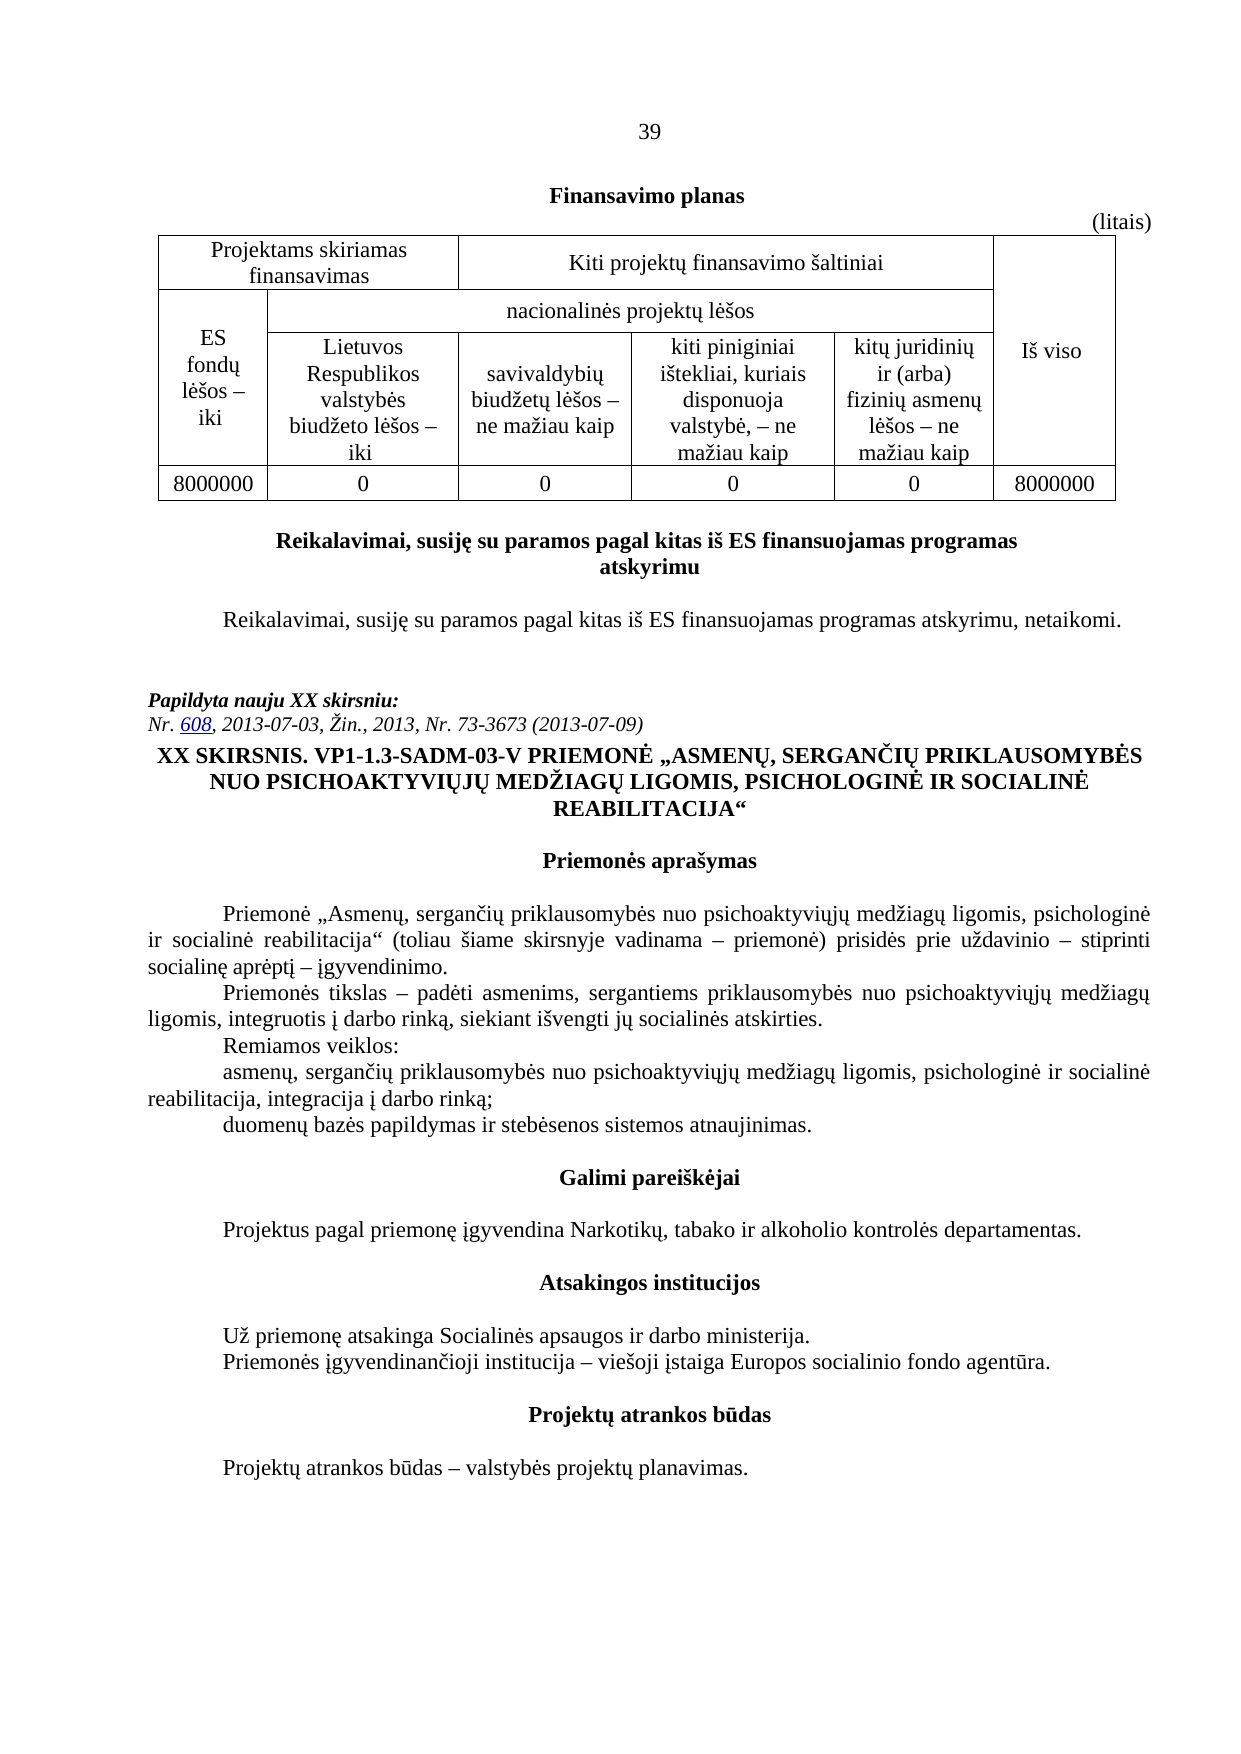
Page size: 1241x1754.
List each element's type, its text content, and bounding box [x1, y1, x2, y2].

text (litais) [148, 208, 1152, 235]
table_cell 0 [835, 466, 993, 500]
text Projektų atrankos būdas – valstybės projektų planavimas. [148, 1453, 1152, 1480]
text Nr. 608, 2013-07-03, Žin., 2013, Nr. 73-3673 (2013-07-09) [148, 712, 1152, 736]
text Projektus pagal priemonę įgyvendina Narkotikų, tabako ir alkoholio kontrolės departamentas. [148, 1216, 1152, 1243]
table_cell 8000000 [994, 466, 1115, 500]
text Priemonės tikslas – padėti asmenims, sergantiems priklausomybės nuo psichoaktyviųjų medžiagų ligomis, integruotis į darbo rinką, siekiant išvengti jų socialinės atskirties. [148, 979, 1152, 1032]
text Reikalavimai, susiję su paramos pagal kitas iš ES finansuojamas programas atskyrimu [148, 527, 1152, 580]
text Priemonės įgyvendinančioji institucija – viešoji įstaiga Europos socialinio fondo agentūra. [148, 1348, 1152, 1374]
table_header Projektams skiriamas finansavimas [159, 236, 458, 288]
table_cell nacionalinės projektų lėšos [268, 290, 993, 332]
table_cell 8000000 [159, 466, 267, 500]
table_cell 0 [459, 466, 631, 500]
text Remiamos veiklos: [148, 1032, 1152, 1058]
text Reikalavimai, susiję su paramos pagal kitas iš ES finansuojamas programas atskyrimu, netaikomi. [148, 606, 1152, 632]
text Priemonė „Asmenų, sergančių priklausomybės nuo psichoaktyviųjų medžiagų ligomis, psichologinė ir socialinė reabilitacija“ (toliau šiame skirsnyje vadinama – priemonė) prisidės prie uždavinio – stiprinti socialinę aprėptį – įgyvendinimo. [148, 900, 1152, 979]
text Už priemonę atsakinga Socialinės apsaugos ir darbo ministerija. [148, 1322, 1152, 1348]
table_cell kiti piniginiai ištekliai, kuriais disponuoja valstybė, – ne mažiau kaip [632, 333, 834, 465]
text Galimi pareiškėjai [148, 1164, 1152, 1190]
text Papildyta nauju XX skirsniu: [148, 688, 1152, 712]
text Priemonės aprašymas [148, 847, 1152, 874]
text Finansavimo planas [148, 182, 1152, 208]
text XX SKIRSNIS. VP1-1.3-SADM-03-V PRIEMONĖ „ASMENŲ, SERGANČIŲ PRIKLAUSOMYBĖS NUO PSICHOAKTYVIŲJŲ MEDŽIAGŲ LIGOMIS, PSICHOLOGINĖ IR SOCIALINĖ REABILITACIJA“ [148, 742, 1152, 821]
table_cell savivaldybių biudžetų lėšos – ne mažiau kaip [459, 333, 631, 465]
table_cell Lietuvos Respublikos valstybės biudžeto lėšos – iki [268, 333, 458, 465]
text asmenų, sergančių priklausomybės nuo psichoaktyviųjų medžiagų ligomis, psichologinė ir socialinė reabilitacija, integracija į darbo rinką; [148, 1058, 1152, 1111]
text duomenų bazės papildymas ir stebėsenos sistemos atnaujinimas. [148, 1111, 1152, 1137]
table_cell 0 [268, 466, 458, 500]
table_cell ES fondų lėšos – iki [159, 290, 267, 465]
table_header Iš viso [994, 236, 1115, 465]
text Projektų atrankos būdas [148, 1401, 1152, 1427]
table_cell 0 [632, 466, 834, 500]
table_cell kitų juridinių ir (arba) fizinių asmenų lėšos – ne mažiau kaip [835, 333, 993, 465]
table_header Kiti projektų finansavimo šaltiniai [459, 236, 993, 288]
text Atsakingos institucijos [148, 1269, 1152, 1295]
